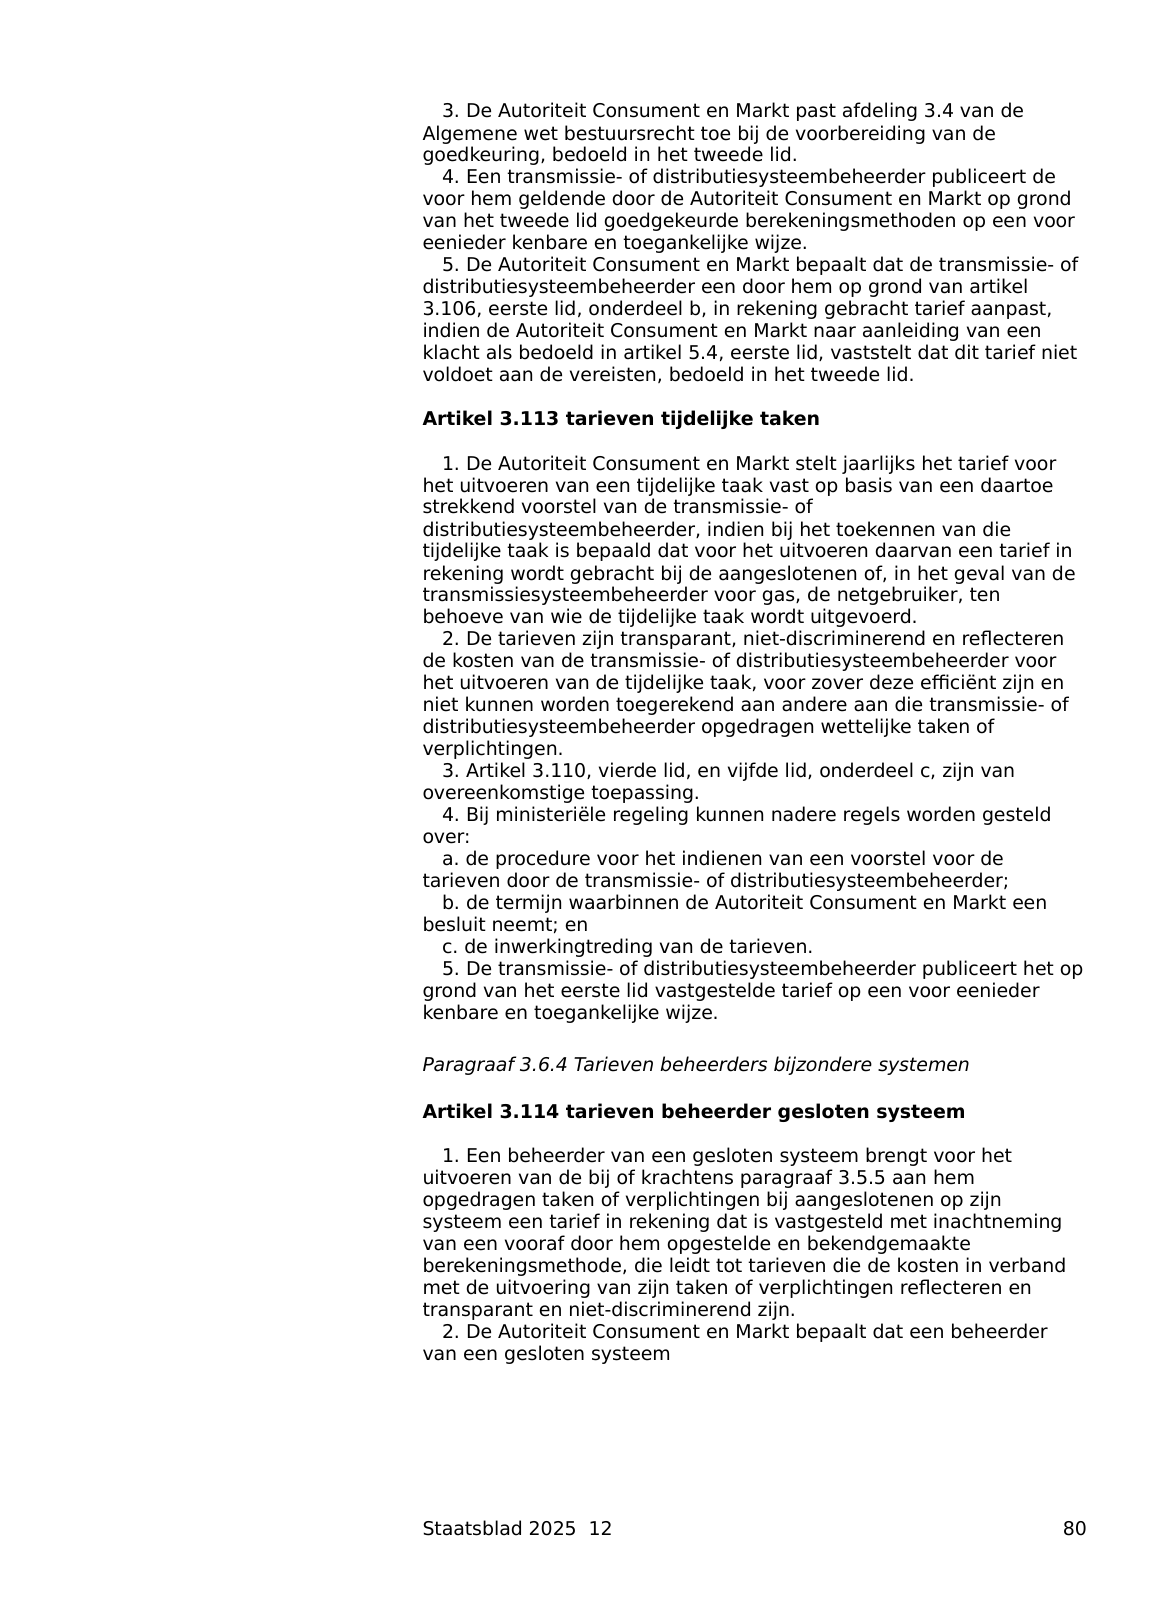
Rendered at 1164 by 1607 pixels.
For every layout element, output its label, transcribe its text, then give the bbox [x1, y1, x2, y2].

text 3. De Autoriteit Consument en Markt past afdeling 3.4 van de Algemene wet bestuursrecht toe bij de voorbereiding van de goedkeuring, bedoeld in het tweede lid. [422, 100, 1087, 166]
text 5. De Autoriteit Consument en Markt bepaalt dat de transmissie- of distributiesysteembeheerder een door hem op grond van artikel 3.106, eerste lid, onderdeel b, in rekening gebracht tarief aanpast, indien de Autoriteit Consument en Markt naar aanleiding van een klacht als bedoeld in artikel 5.4, eerste lid, vaststelt dat dit tarief niet voldoet aan de vereisten, bedoeld in het tweede lid. [422, 254, 1087, 386]
text 5. De transmissie- of distributiesysteembeheerder publiceert het op grond van het eerste lid vastgestelde tarief op een voor eenieder kenbare en toegankelijke wijze. [422, 958, 1087, 1024]
text 1. Een beheerder van een gesloten systeem brengt voor het uitvoeren van de bij of krachtens paragraaf 3.5.5 aan hem opgedragen taken of verplichtingen bij aangeslotenen op zijn systeem een tarief in rekening dat is vastgesteld met inachtneming van een vooraf door hem opgestelde en bekendgemaakte berekeningsmethode, die leidt tot tarieven die de kosten in verband met de uitvoering van zijn taken of verplichtingen reflecteren en transparant en niet-discriminerend zijn. [422, 1145, 1087, 1321]
text 4. Een transmissie- of distributiesysteembeheerder publiceert de voor hem geldende door de Autoriteit Consument en Markt op grond van het tweede lid goedgekeurde berekeningsmethoden op een voor eenieder kenbare en toegankelijke wijze. [422, 166, 1087, 254]
text 1. De Autoriteit Consument en Markt stelt jaarlijks het tarief voor het uitvoeren van een tijdelijke taak vast op basis van een daartoe strekkend voorstel van de transmissie- of distributiesysteembeheerder, indien bij het toekennen van die tijdelijke taak is bepaald dat voor het uitvoeren daarvan een tarief in rekening wordt gebracht bij de aangeslotenen of, in het geval van de transmissiesysteembeheerder voor gas, de netgebruiker, ten behoeve van wie de tijdelijke taak wordt uitgevoerd. [422, 452, 1087, 628]
text 3. Artikel 3.110, vierde lid, en vijfde lid, onderdeel c, zijn van overeenkomstige toepassing. [422, 760, 1087, 804]
subtitle Artikel 3.114 tarieven beheerder gesloten systeem [422, 1101, 1087, 1123]
text c. de inwerkingtreding van de tarieven. [422, 936, 1087, 958]
text b. de termijn waarbinnen de Autoriteit Consument en Markt een besluit neemt; en [422, 892, 1087, 936]
text 2. De tarieven zijn transparant, niet-discriminerend en reflecteren de kosten van de transmissie- of distributiesysteembeheerder voor het uitvoeren van de tijdelijke taak, voor zover deze efficiënt zijn en niet kunnen worden toegerekend aan andere aan die transmissie- of distributiesysteembeheerder opgedragen wettelijke taken of verplichtingen. [422, 628, 1087, 760]
text a. de procedure voor het indienen van een voorstel voor de tarieven door de transmissie- of distributiesysteembeheerder; [422, 848, 1087, 892]
subtitle Paragraaf 3.6.4 Tarieven beheerders bijzondere systemen [422, 1054, 1087, 1076]
text 4. Bij ministeriële regeling kunnen nadere regels worden gesteld over: [422, 804, 1087, 848]
subtitle Artikel 3.113 tarieven tijdelijke taken [422, 408, 1087, 430]
text 2. De Autoriteit Consument en Markt bepaalt dat een beheerder van een gesloten systeem [422, 1321, 1087, 1365]
